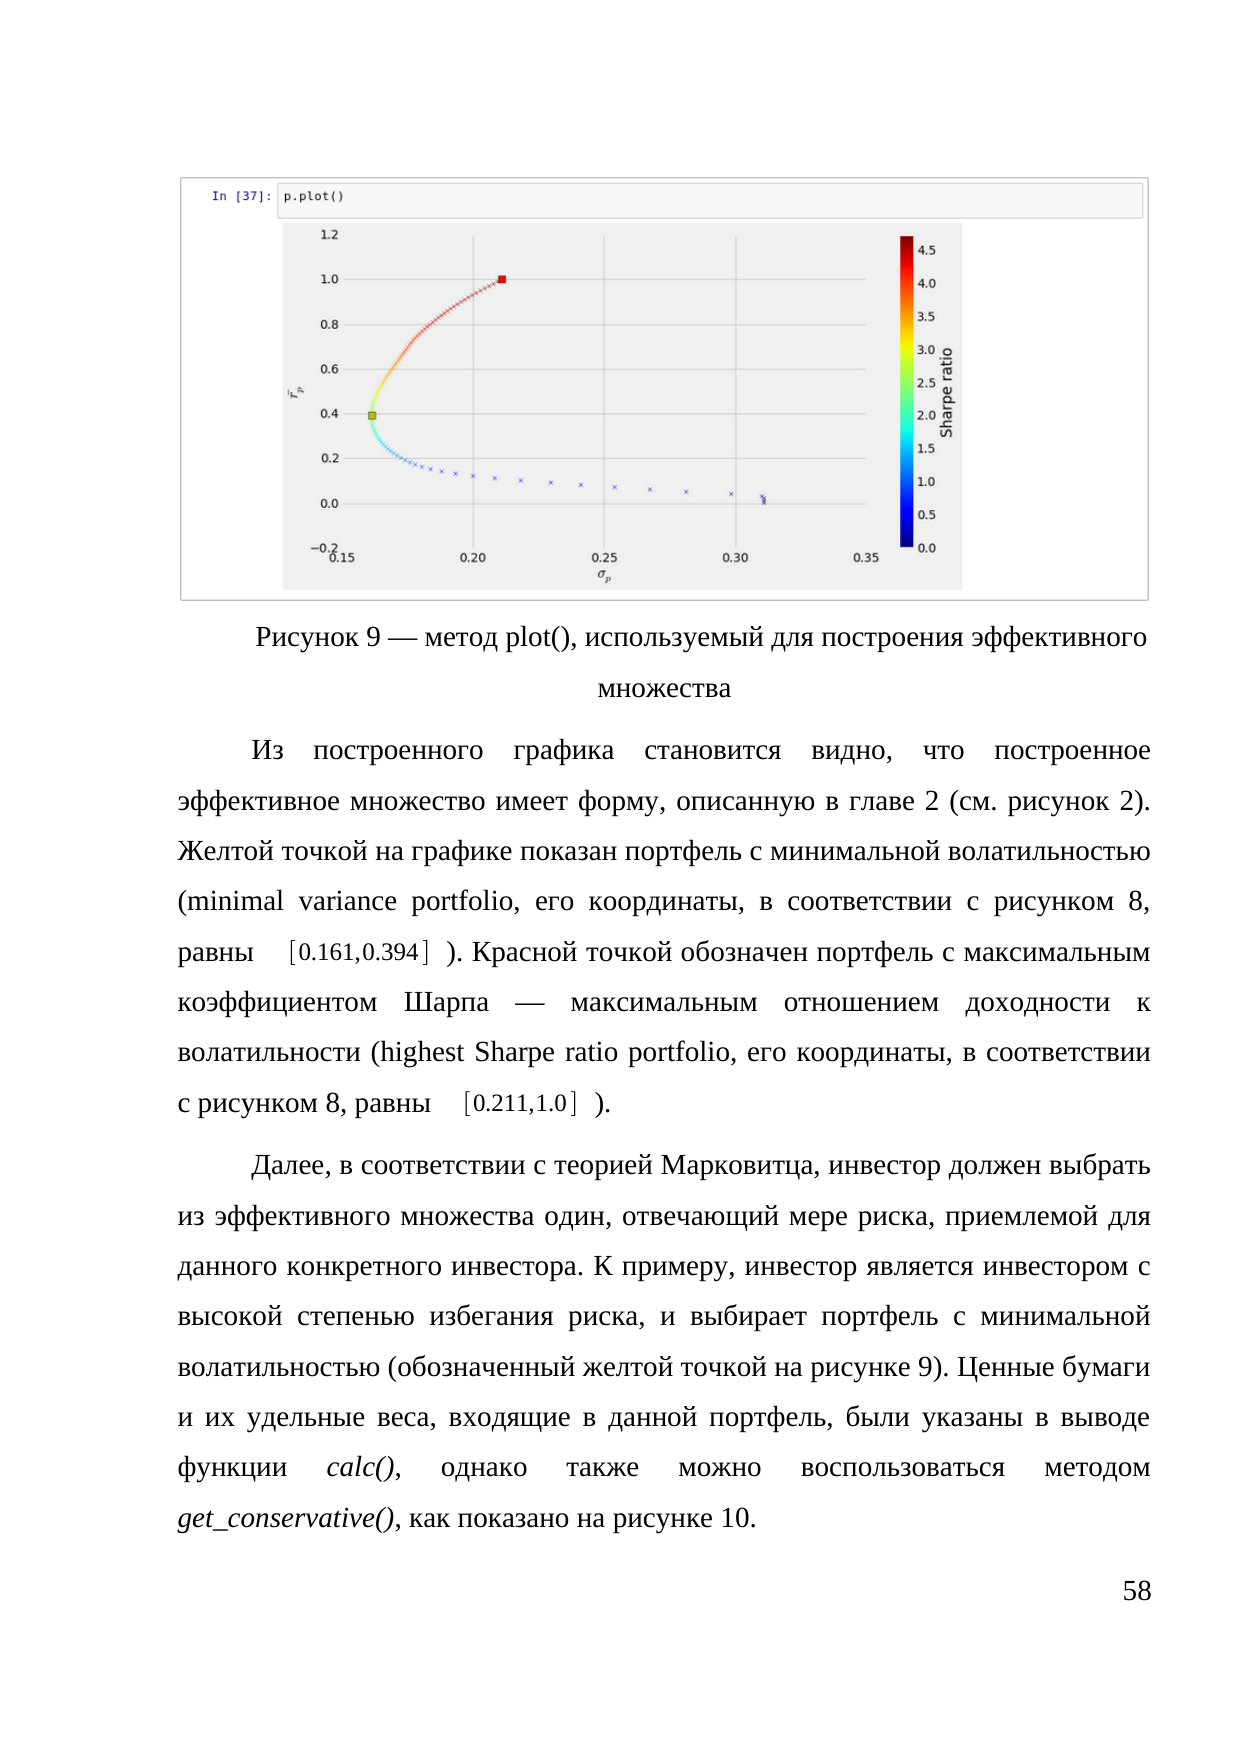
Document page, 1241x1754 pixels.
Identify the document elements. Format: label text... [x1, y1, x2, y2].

picture [177, 174, 1152, 603]
text Рисунок 9 — метод plot(), используемый для построения эффективного множества [177, 603, 1152, 703]
text Далее, в соответствии с теорией Марковитца, инвестор должен выбрать из эффективного множества один, отвечающий мере риска, приемлемой для данного конкретного инвестора. К примеру, инвестор является инвестором с высокой степенью избегания риска, и выбирает портфель с минимальной волатильностью (обозначенный желтой точкой на рисунке 9). Ценные бумаги и их удельные веса, входящие в данной портфель, были указаны в выводе функции calc(), однако также можно воспользоваться методом get_conservative(), как показано на рисунке 10. [177, 1147, 1152, 1533]
text Из построенного графика становится видно, что построенное эффективное множество имеет форму, описанную в главе 2 (см. рисунок 2). Желтой точкой на графике показан портфель с минимальной волатильностью (minimal variance portfolio, его координаты, в соответствии с рисунком 8, равны ). Красной точкой обозначен портфель с максимальным коэффициентом Шарпа — максимальным отношением доходности к волатильности (highest Sharpe ratio portfolio, его координаты, в соответствии с рисунком 8, равны ). [177, 732, 1152, 1118]
